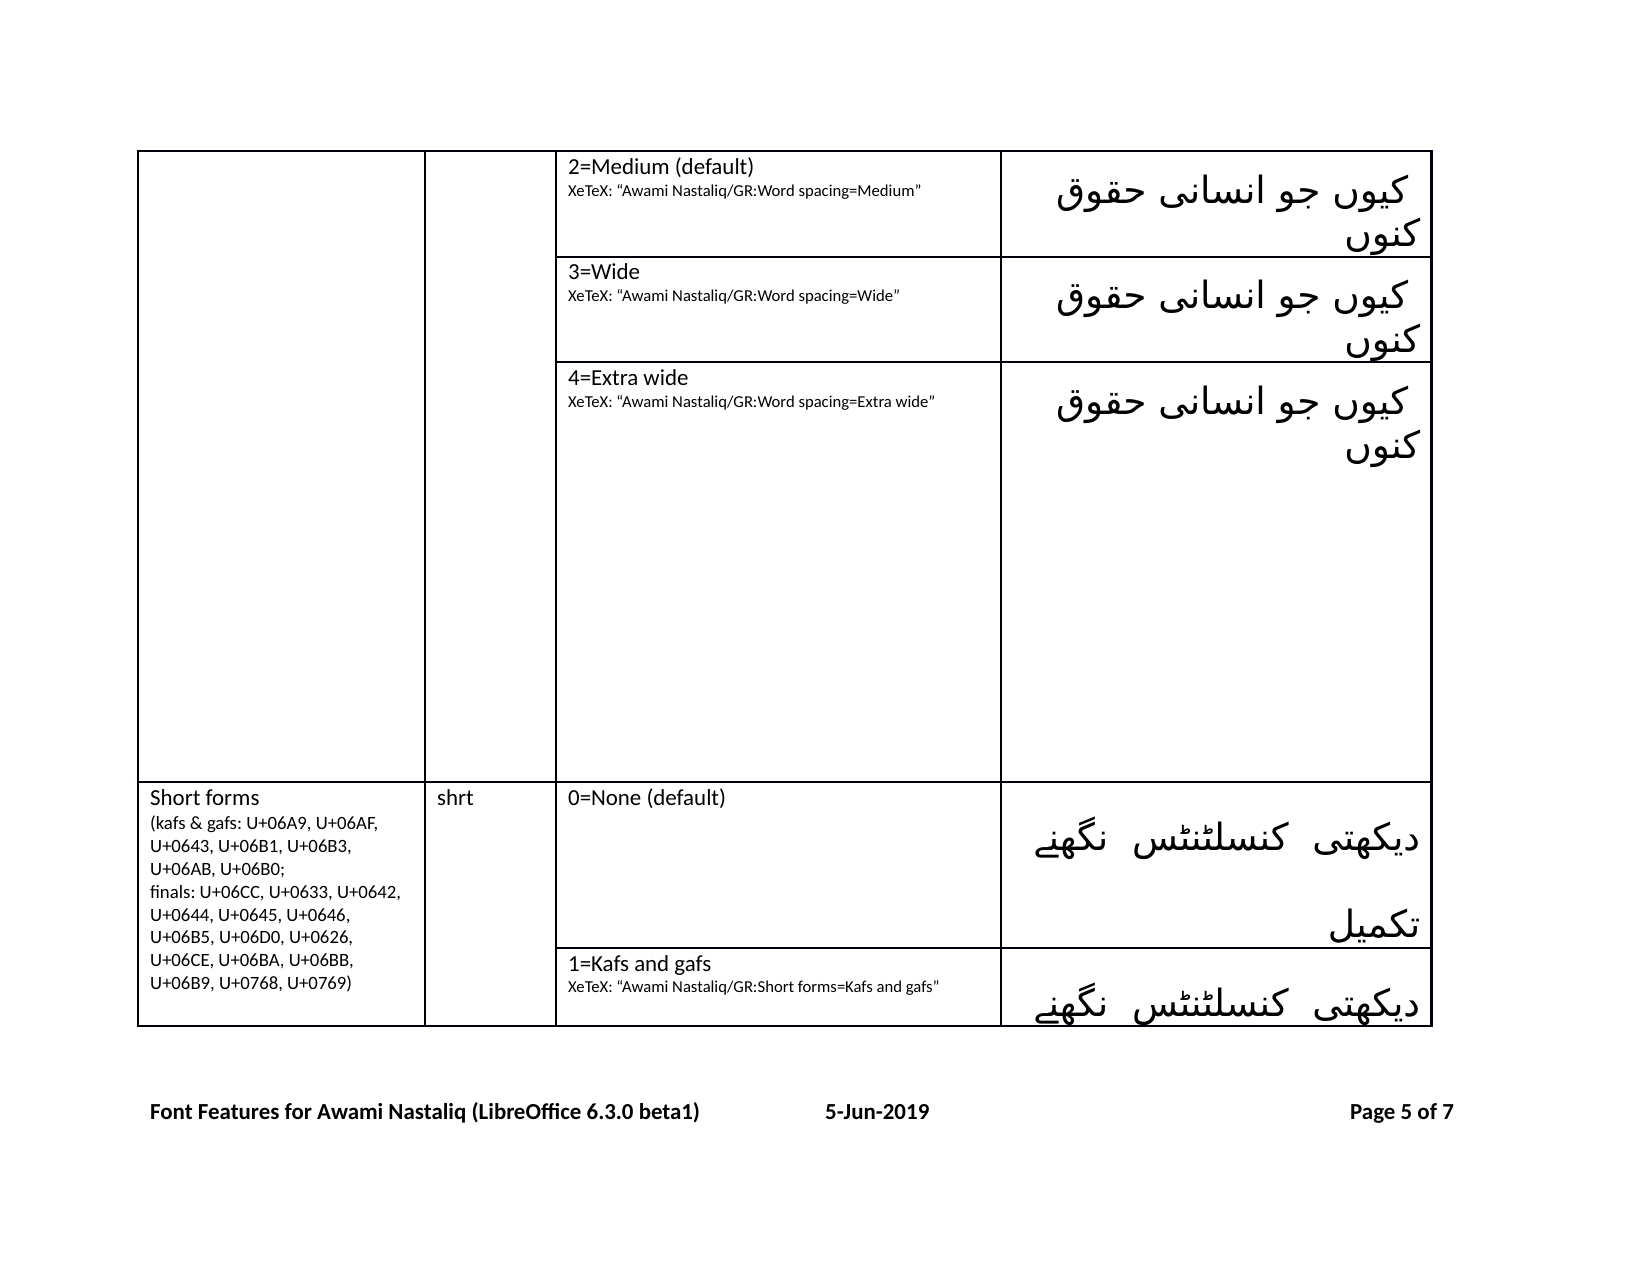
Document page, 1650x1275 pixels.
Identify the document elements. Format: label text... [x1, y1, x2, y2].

table_cell 1=Kafs and gafs XeTeX: “Awami Nastaliq/GR:Short forms=Kafs and gafs” [557, 949, 1000, 1025]
table_cell Short forms (kafs & gafs: U+06A9, U+06AF, U+0643, U+06B1, U+06B3, U+06AB, U+06B0; finals: U+06CC, U+0633, U+0642, U+0644, U+0645, U+0646, U+06B5, U+06D0, U+0626, U+06CE, U+06BA, U+06BB, U+06B9, U+0768, U+0769) [139, 783, 424, 1025]
table_cell کیوں جو انسانی حقوق کنوں [1002, 258, 1430, 361]
table_cell دیکھتی کنسلٹنٹس نگھنے [1002, 949, 1430, 1025]
table_cell 4=Extra wide XeTeX: “Awami Nastaliq/GR:Word spacing=Extra wide” [557, 363, 1000, 781]
table_cell shrt [426, 783, 555, 1025]
table_cell دیکھتی کنسلٹنٹس نگھنے تکمیل [1002, 783, 1430, 947]
table_cell کیوں جو انسانی حقوق کنوں [1002, 363, 1430, 781]
table_cell [426, 152, 555, 781]
table_cell [139, 152, 424, 781]
table_cell 3=Wide XeTeX: “Awami Nastaliq/GR:Word spacing=Wide” [557, 258, 1000, 361]
table_cell 0=None (default) [557, 783, 1000, 947]
table_cell کیوں جو انسانی حقوق کنوں [1002, 152, 1430, 256]
table_cell 2=Medium (default) XeTeX: “Awami Nastaliq/GR:Word spacing=Medium” [557, 152, 1000, 256]
